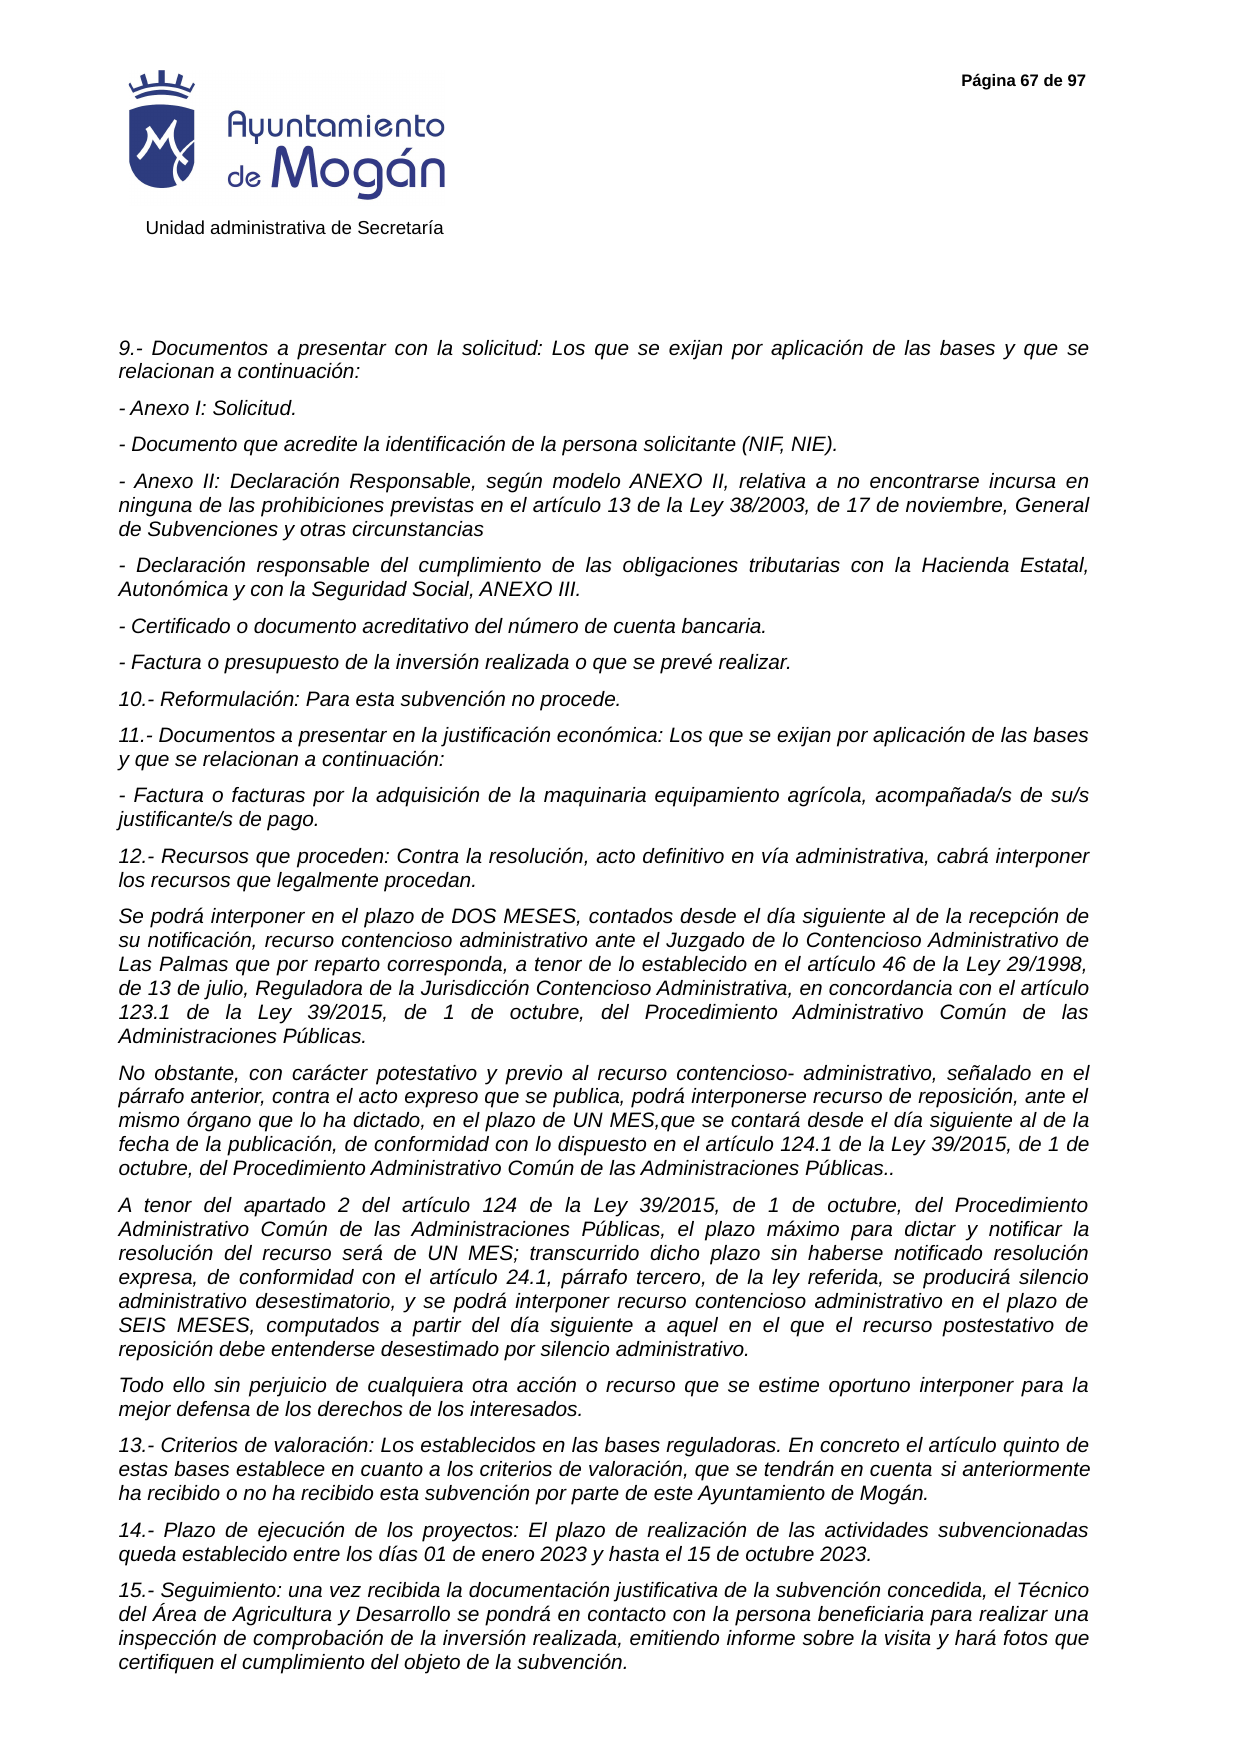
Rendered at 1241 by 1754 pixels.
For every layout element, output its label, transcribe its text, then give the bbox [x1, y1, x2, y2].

text 12.- Recursos que proceden: Contra la resolución, acto definitivo en vía administrativa, cabrá interponer los recursos que legalmente procedan. [118, 844, 1092, 892]
text No obstante, con carácter potestativo y previo al recurso contencioso- administrativo, señalado en el párrafo anterior, contra el acto expreso que se publica, podrá interponerse recurso de reposición, ante el mismo órgano que lo ha dictado, en el plazo de UN MES,que se contará desde el día siguiente al de la fecha de la publicación, de conformidad con lo dispuesto en el artículo 124.1 de la Ley 39/2015, de 1 de octubre, del Procedimiento Administrativo Común de las Administraciones Públicas.. [118, 1060, 1092, 1180]
text - Certificado o documento acreditativo del número de cuenta bancaria. [118, 613, 1092, 637]
text Se podrá interponer en el plazo de DOS MESES, contados desde el día siguiente al de la recepción de su notificación, recurso contencioso administrativo ante el Juzgado de lo Contencioso Administrativo de Las Palmas que por reparto corresponda, a tenor de lo establecido en el artículo 46 de la Ley 29/1998, de 13 de julio, Reguladora de la Jurisdicción Contencioso Administrativa, en concordancia con el artículo 123.1 de la Ley 39/2015, de 1 de octubre, del Procedimiento Administrativo Común de las Administraciones Públicas. [118, 904, 1092, 1048]
text 10.- Reformulación: Para esta subvención no procede. [118, 686, 1092, 710]
text - Declaración responsable del cumplimiento de las obligaciones tributarias con la Hacienda Estatal, Autonómica y con la Seguridad Social, ANEXO III. [118, 553, 1092, 601]
text 11.- Documentos a presentar en la justificación económica: Los que se exijan por aplicación de las bases y que se relacionan a continuación: [118, 723, 1092, 771]
text - Documento que acredite la identificación de la persona solicitante (NIF, NIE). [118, 432, 1092, 456]
text 9.- Documentos a presentar con la solicitud: Los que se exijan por aplicación de las bases y que se relacionan a continuación: [118, 335, 1092, 383]
text A tenor del apartado 2 del artículo 124 de la Ley 39/2015, de 1 de octubre, del Procedimiento Administrativo Común de las Administraciones Públicas, el plazo máximo para dictar y notificar la resolución del recurso será de UN MES; transcurrido dicho plazo sin haberse notificado resolución expresa, de conformidad con el artículo 24.1, párrafo tercero, de la ley referida, se producirá silencio administrativo desestimatorio, y se podrá interponer recurso contencioso administrativo en el plazo de SEIS MESES, computados a partir del día siguiente a aquel en el que el recurso postestativo de reposición debe entenderse desestimado por silencio administrativo. [118, 1193, 1092, 1360]
text 14.- Plazo de ejecución de los proyectos: El plazo de realización de las actividades subvencionadas queda establecido entre los días 01 de enero 2023 y hasta el 15 de octubre 2023. [118, 1518, 1092, 1566]
text - Factura o presupuesto de la inversión realizada o que se prevé realizar. [118, 650, 1092, 674]
picture [128, 70, 445, 206]
text 13.- Criterios de valoración: Los establecidos en las bases reguladoras. En concreto el artículo quinto de estas bases establece en cuanto a los criterios de valoración, que se tendrán en cuenta si anteriormente ha recibido o no ha recibido esta subvención por parte de este Ayuntamiento de Mogán. [118, 1433, 1092, 1505]
text 15.- Seguimiento: una vez recibida la documentación justificativa de la subvención concedida, el Técnico del Área de Agricultura y Desarrollo se pondrá en contacto con la persona beneficiaria para realizar una inspección de comprobación de la inversión realizada, emitiendo informe sobre la visita y hará fotos que certifiquen el cumplimiento del objeto de la subvención. [118, 1578, 1092, 1674]
text - Anexo II: Declaración Responsable, según modelo ANEXO II, relativa a no encontrarse incursa en ninguna de las prohibiciones previstas en el artículo 13 de la Ley 38/2003, de 17 de noviembre, General de Subvenciones y otras circunstancias [118, 469, 1092, 541]
text - Anexo I: Solicitud. [118, 396, 1092, 420]
text Todo ello sin perjuicio de cualquiera otra acción o recurso que se estime oportuno interponer para la mejor defensa de los derechos de los interesados. [118, 1373, 1092, 1421]
text - Factura o facturas por la adquisición de la maquinaria equipamiento agrícola, acompañada/s de su/s justificante/s de pago. [118, 783, 1092, 831]
